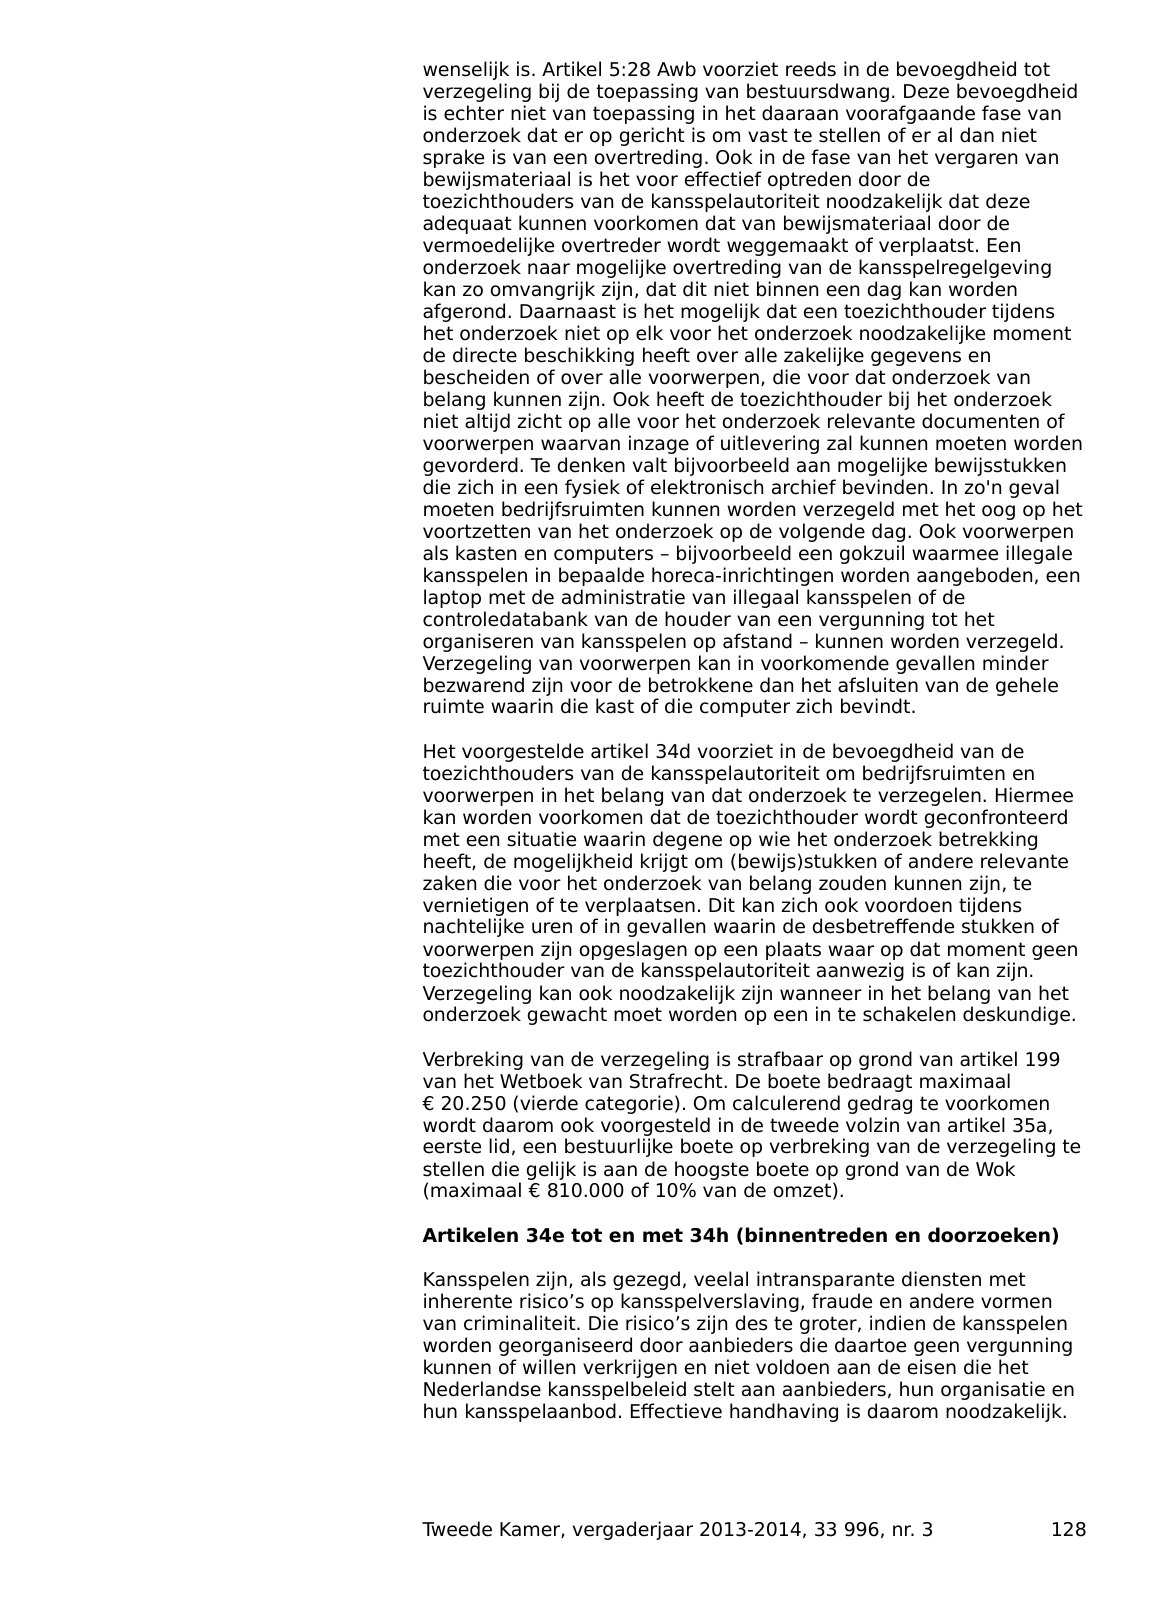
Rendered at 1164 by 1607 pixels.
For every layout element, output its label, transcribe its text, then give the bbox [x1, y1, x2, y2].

text Verbreking van de verzegeling is strafbaar op grond van artikel 199 van het Wetboek van Strafrecht. De boete bedraagt maximaal € 20.250 (vierde categorie). Om calculerend gedrag te voorkomen wordt daarom ook voorgesteld in de tweede volzin van artikel 35a, eerste lid, een bestuurlijke boete op verbreking van de verzegeling te stellen die gelijk is aan de hoogste boete op grond van de Wok (maximaal € 810.000 of 10% van de omzet). [422, 1048, 1087, 1202]
text wenselijk is. Artikel 5:28 Awb voorziet reeds in de bevoegdheid tot verzegeling bij de toepassing van bestuursdwang. Deze bevoegdheid is echter niet van toepassing in het daaraan voorafgaande fase van onderzoek dat er op gericht is om vast te stellen of er al dan niet sprake is van een overtreding. Ook in de fase van het vergaren van bewijsmateriaal is het voor effectief optreden door de toezichthouders van de kansspelautoriteit noodzakelijk dat deze adequaat kunnen voorkomen dat van bewijsmateriaal door de vermoedelijke overtreder wordt weggemaakt of verplaatst. Een onderzoek naar mogelijke overtreding van de kansspelregelgeving kan zo omvangrijk zijn, dat dit niet binnen een dag kan worden afgerond. Daarnaast is het mogelijk dat een toezichthouder tijdens het onderzoek niet op elk voor het onderzoek noodzakelijke moment de directe beschikking heeft over alle zakelijke gegevens en bescheiden of over alle voorwerpen, die voor dat onderzoek van belang kunnen zijn. Ook heeft de toezichthouder bij het onderzoek niet altijd zicht op alle voor het onderzoek relevante documenten of voorwerpen waarvan inzage of uitlevering zal kunnen moeten worden gevorderd. Te denken valt bijvoorbeeld aan mogelijke bewijsstukken die zich in een fysiek of elektronisch archief bevinden. In zo'n geval moeten bedrijfsruimten kunnen worden verzegeld met het oog op het voortzetten van het onderzoek op de volgende dag. Ook voorwerpen als kasten en computers – bijvoorbeeld een gokzuil waarmee illegale kansspelen in bepaalde horeca-inrichtingen worden aangeboden, een laptop met de administratie van illegaal kansspelen of de controledatabank van de houder van een vergunning tot het organiseren van kansspelen op afstand – kunnen worden verzegeld. Verzegeling van voorwerpen kan in voorkomende gevallen minder bezwarend zijn voor de betrokkene dan het afsluiten van de gehele ruimte waarin die kast of die computer zich bevindt. [422, 59, 1087, 718]
text Kansspelen zijn, als gezegd, veelal intransparante diensten met inherente risico’s op kansspelverslaving, fraude en andere vormen van criminaliteit. Die risico’s zijn des te groter, indien de kansspelen worden georganiseerd door aanbieders die daartoe geen vergunning kunnen of willen verkrijgen en niet voldoen aan de eisen die het Nederlandse kansspelbeleid stelt aan aanbieders, hun organisatie en hun kansspelaanbod. Effectieve handhaving is daarom noodzakelijk. [422, 1269, 1087, 1423]
text Het voorgestelde artikel 34d voorziet in de bevoegdheid van de toezichthouders van de kansspelautoriteit om bedrijfsruimten en voorwerpen in het belang van dat onderzoek te verzegelen. Hiermee kan worden voorkomen dat de toezichthouder wordt geconfronteerd met een situatie waarin degene op wie het onderzoek betrekking heeft, de mogelijkheid krijgt om (bewijs)stukken of andere relevante zaken die voor het onderzoek van belang zouden kunnen zijn, te vernietigen of te verplaatsen. Dit kan zich ook voordoen tijdens nachtelijke uren of in gevallen waarin de desbetreffende stukken of voorwerpen zijn opgeslagen op een plaats waar op dat moment geen toezichthouder van de kansspelautoriteit aanwezig is of kan zijn. Verzegeling kan ook noodzakelijk zijn wanneer in het belang van het onderzoek gewacht moet worden op een in te schakelen deskundige. [422, 741, 1087, 1026]
subtitle Artikelen 34e tot en met 34h (binnentreden en doorzoeken) [422, 1224, 1087, 1247]
